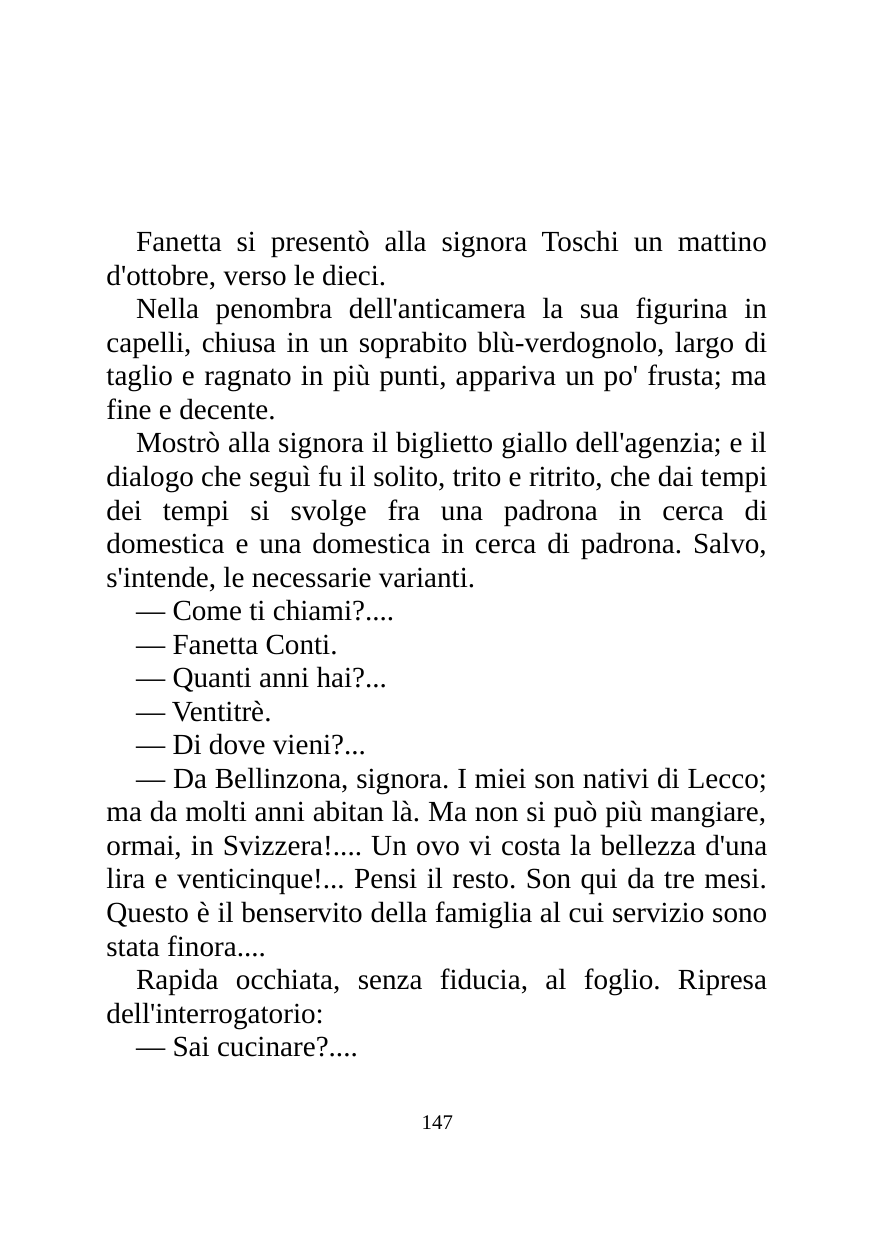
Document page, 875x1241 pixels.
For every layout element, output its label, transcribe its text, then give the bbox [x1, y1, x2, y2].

text Mostrò alla signora il biglietto giallo dell'agenzia; e il dialogo che seguì fu il solito, trito e ritrito, che dai tempi dei tempi si svolge fra una padrona in cerca di domestica e una domestica in cerca di padrona. Salvo, s'intende, le necessarie varianti. [106, 426, 768, 593]
text — Sai cucinare?.... [106, 1029, 768, 1063]
text — Quanti anni hai?... [106, 660, 768, 694]
text — Ventitrè. [106, 694, 768, 727]
text Nella penombra dell'anticamera la sua figurina in capelli, chiusa in un soprabito blù-verdognolo, largo di taglio e ragnato in più punti, appariva un po' frusta; ma fine e decente. [106, 291, 768, 426]
text — Come ti chiami?.... [106, 593, 768, 627]
text — Da Bellinzona, signora. I miei son nativi di Lecco; ma da molti anni abitan là. Ma non si può più mangiare, ormai, in Svizzera!.... Un ovo vi costa la bellezza d'una lira e venticinque!... Pensi il resto. Son qui da tre mesi. Questo è il benservito della famiglia al cui servizio sono stata finora.... [106, 761, 768, 962]
text Rapida occhiata, senza fiducia, al foglio. Ripresa dell'interrogatorio: [106, 962, 768, 1029]
text — Di dove vieni?... [106, 727, 768, 761]
text Fanetta si presentò alla signora Toschi un mattino d'ottobre, verso le dieci. [106, 224, 768, 291]
text — Fanetta Conti. [106, 627, 768, 660]
